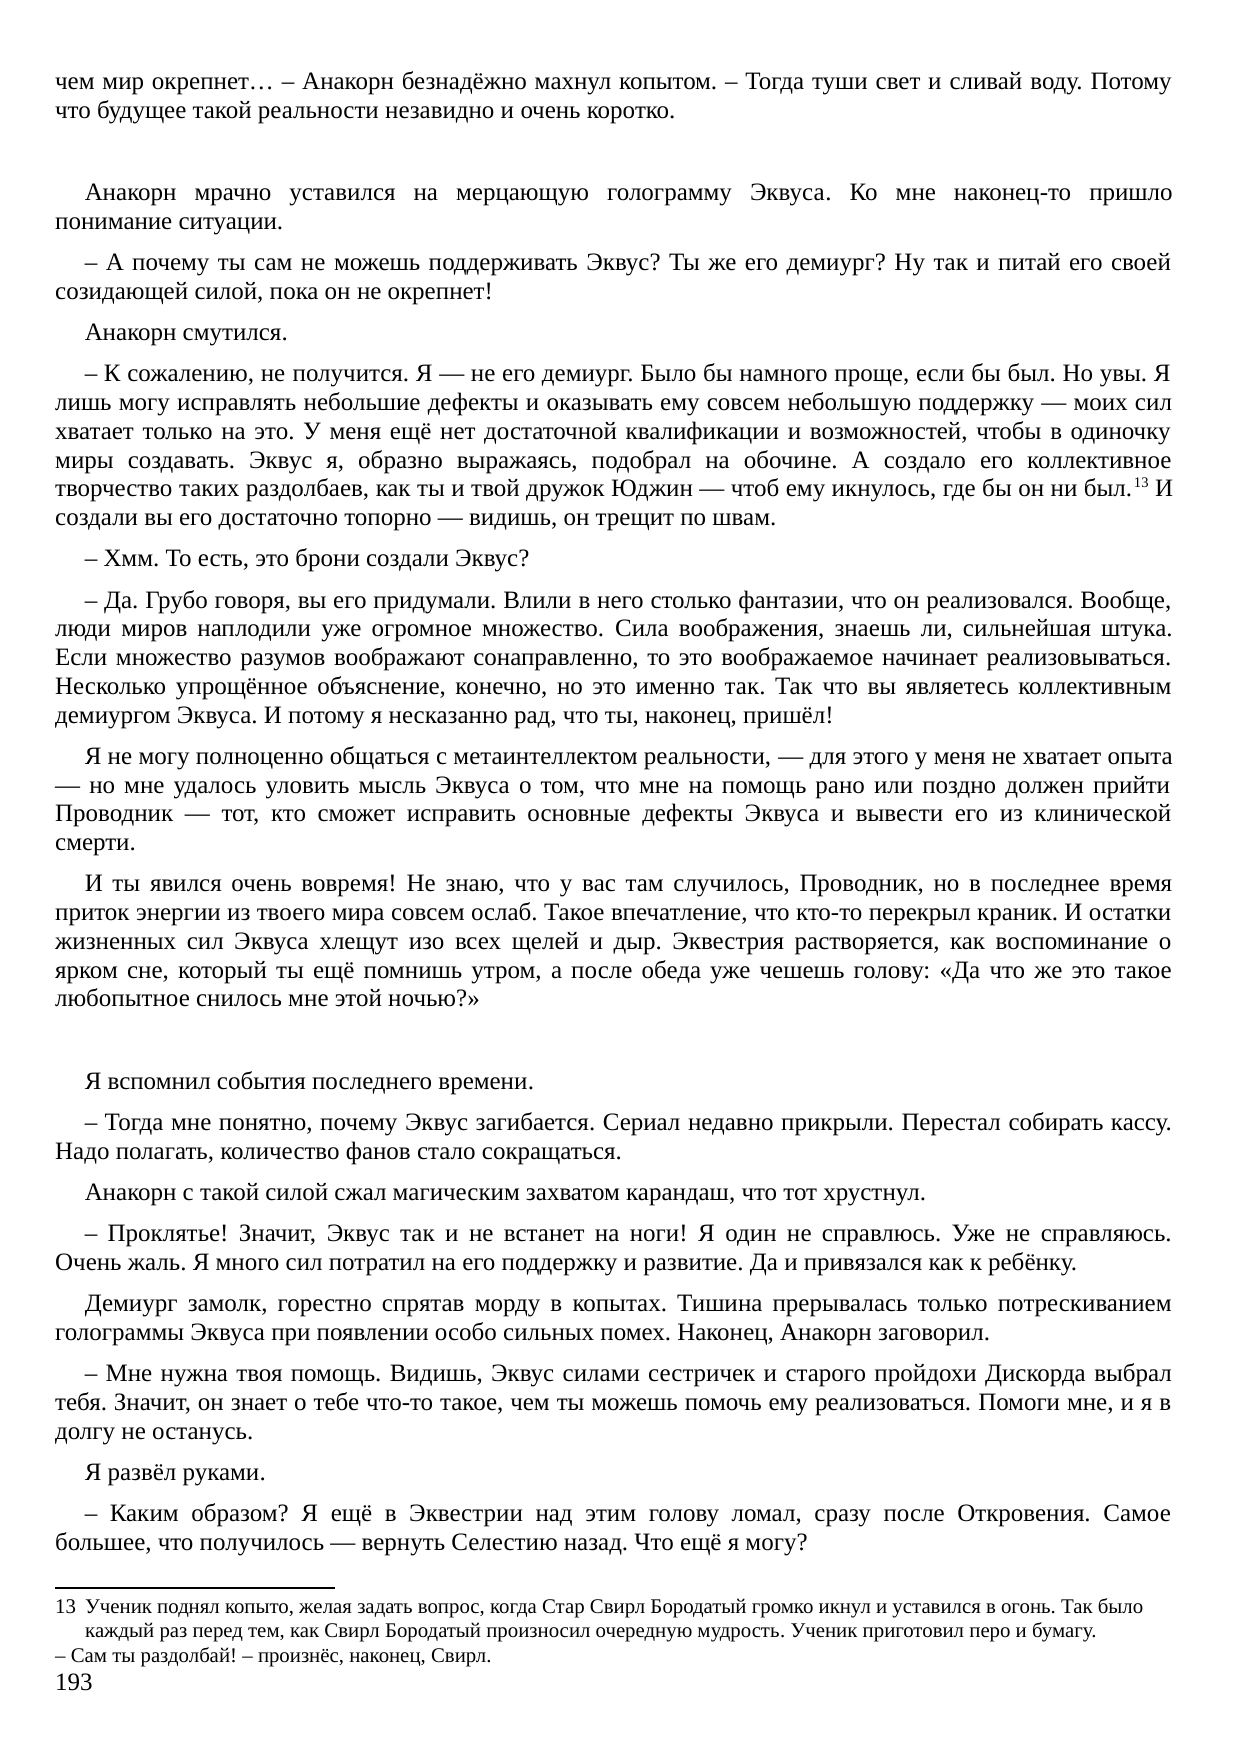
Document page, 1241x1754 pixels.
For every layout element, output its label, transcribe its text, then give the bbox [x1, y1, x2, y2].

text И ты явился очень вовремя! Не знаю, что у вас там случилось, Проводник, но в последнее время приток энергии из твоего мира совсем ослаб. Такое впечатление, что кто-то перекрыл краник. И остатки жизненных сил Эквуса хлещут изо всех щелей и дыр. Эквестрия растворяется, как воспоминание о ярком сне, который ты ещё помнишь утром, а после обеда уже чешешь голову: «Да что же это такое любопытное снилось мне этой ночью?» [55, 868, 1173, 1012]
text – Тогда мне понятно, почему Эквус загибается. Сериал недавно прикрыли. Перестал собирать кассу. Надо полагать, количество фанов стало сокращаться. [55, 1107, 1173, 1165]
text – К сожалению, не получится. Я — не его демиург. Было бы намного проще, если бы был. Но увы. Я лишь могу исправлять небольшие дефекты и оказывать ему совсем небольшую поддержку — моих сил хватает только на это. У меня ещё нет достаточной квалификации и возможностей, чтобы в одиночку миры создавать. Эквус я, образно выражаясь, подобрал на обочине. А создало его коллективное творчество таких раздолбаев, как ты и твой дружок Юджин — чтоб ему икнулось, где бы он ни был. И создали вы его достаточно топорно — видишь, он трещит по швам. [55, 358, 1173, 531]
text Анакорн смутился. [55, 317, 1173, 346]
text – Сам ты раздолбай! – произнёс, наконец, Свирл. [55, 1642, 1173, 1667]
text – Хмм. То есть, это брони создали Эквус? [55, 543, 1173, 572]
text чем мир окрепнет… – Анакорн безнадёжно махнул копытом. – Тогда туши свет и сливай воду. Потому что будущее такой реальности незавидно и очень коротко. [55, 66, 1173, 123]
text Анакорн мрачно уставился на мерцающую голограмму Эквуса. Ко мне наконец-то пришло понимание ситуации. [55, 177, 1173, 235]
text Демиург замолк, горестно спрятав морду в копытах. Тишина прерывалась только потрескиванием голограммы Эквуса при появлении особо сильных помех. Наконец, Анакорн заговорил. [55, 1288, 1173, 1346]
text – Да. Грубо говоря, вы его придумали. Влили в него столько фантазии, что он реализовался. Вообще, люди миров наплодили уже огромное множество. Сила воображения, знаешь ли, сильнейшая штука. Если множество разумов воображают сонаправленно, то это воображаемое начинает реализовываться. Несколько упрощённое объяснение, конечно, но это именно так. Так что вы являетесь коллективным демиургом Эквуса. И потому я несказанно рад, что ты, наконец, пришёл! [55, 585, 1173, 728]
text – А почему ты сам не можешь поддерживать Эквус? Ты же его демиург? Ну так и питай его своей созидающей силой, пока он не окрепнет! [55, 247, 1173, 305]
text – Проклятье! Значит, Эквус так и не встанет на ноги! Я один не справлюсь. Уже не справляюсь. Очень жаль. Я много сил потратил на его поддержку и развитие. Да и привязался как к ребёнку. [55, 1218, 1173, 1276]
text Я не могу полноценно общаться с метаинтеллектом реальности, — для этого у меня не хватает опыта — но мне удалось уловить мысль Эквуса о том, что мне на помощь рано или поздно должен прийти Проводник — тот, кто сможет исправить основные дефекты Эквуса и вывести его из клинической смерти. [55, 741, 1173, 856]
text Я вспомнил события последнего времени. [55, 1066, 1173, 1095]
text Ученик поднял копыто, желая задать вопрос, когда Стар Свирл Бородатый громко икнул и уставился в огонь. Так было каждый раз перед тем, как Свирл Бородатый произносил очередную мудрость. Ученик приготовил перо и бумагу. [55, 1594, 1173, 1642]
text – Мне нужна твоя помощь. Видишь, Эквус силами сестричек и старого пройдохи Дискорда выбрал тебя. Значит, он знает о тебе что-то такое, чем ты можешь помочь ему реализоваться. Помоги мне, и я в долгу не останусь. [55, 1358, 1173, 1445]
text Анакорн с такой силой сжал магическим захватом карандаш, что тот хрустнул. [55, 1177, 1173, 1206]
text – Каким образом? Я ещё в Эквестрии над этим голову ломал, сразу после Откровения. Самое большее, что получилось — вернуть Селестию назад. Что ещё я могу? [55, 1498, 1173, 1556]
text Я развёл руками. [55, 1457, 1173, 1486]
